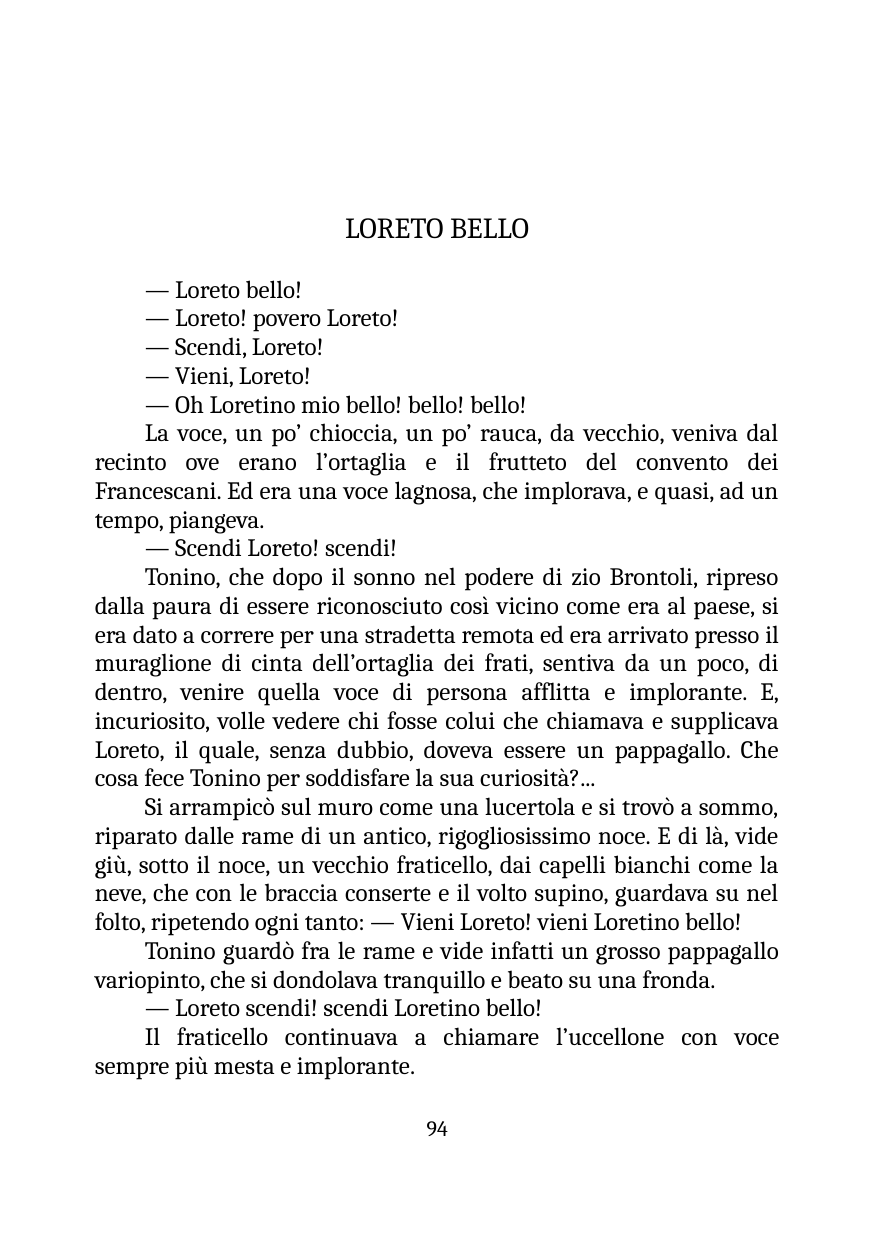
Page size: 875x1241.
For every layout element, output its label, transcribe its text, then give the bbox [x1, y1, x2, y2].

subtitle LORETO BELLO [94, 213, 779, 246]
text Tonino guardò fra le rame e vide infatti un grosso pappagallo variopinto, che si dondolava tranquillo e beato su una fronda. [94, 937, 779, 994]
text — Loreto bello! [94, 276, 779, 304]
text Il fraticello continuava a chiamare l’uccellone con voce sempre più mesta e implorante. [94, 1023, 779, 1081]
text — Vieni, Loreto! [94, 362, 779, 391]
text — Loreto! povero Loreto! [94, 304, 779, 333]
text — Loreto scendi! scendi Loretino bello! [94, 994, 779, 1023]
text Si arrampicò sul muro come una lucertola e si trovò a sommo, riparato dalle rame di un antico, rigogliosissimo noce. E di là, vide giù, sotto il noce, un vecchio fraticello, dai capelli bianchi come la neve, che con le braccia conserte e il volto supino, guardava su nel folto, ripetendo ogni tanto: — Vieni Loreto! vieni Loretino bello! [94, 793, 779, 937]
text — Scendi, Loreto! [94, 333, 779, 362]
text Tonino, che dopo il sonno nel podere di zio Brontoli, ripreso dalla paura di essere riconosciuto così vicino come era al paese, si era dato a correre per una stradetta remota ed era arrivato presso il muraglione di cinta dell’ortaglia dei frati, sentiva da un poco, di dentro, venire quella voce di persona afflitta e implorante. E, incuriosito, volle vedere chi fosse colui che chiamava e supplicava Loreto, il quale, senza dubbio, doveva essere un pappagallo. Che cosa fece Tonino per soddisfare la sua curiosità?... [94, 563, 779, 793]
text La voce, un po’ chioccia, un po’ rauca, da vecchio, veniva dal recinto ove erano l’ortaglia e il frutteto del convento dei Francescani. Ed era una voce lagnosa, che implorava, e quasi, ad un tempo, piangeva. [94, 419, 779, 534]
text — Scendi Loreto! scendi! [94, 534, 779, 563]
text — Oh Loretino mio bello! bello! bello! [94, 391, 779, 419]
